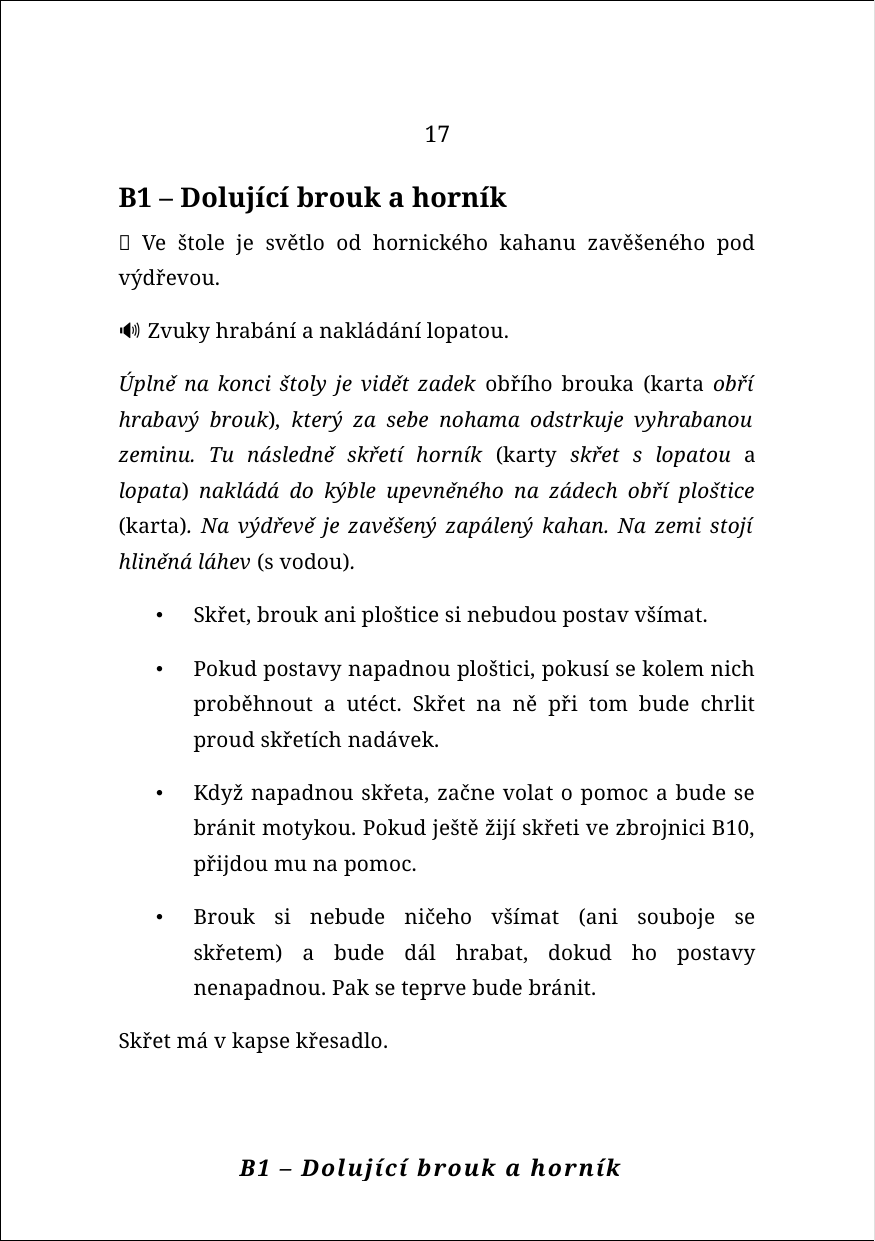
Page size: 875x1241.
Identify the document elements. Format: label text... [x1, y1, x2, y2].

text Úplně na konci štoly je vidět zadek obřího brouka (karta obří hrabavý brouk), který za sebe nohama odstrkuje vyhrabanou zeminu. Tu následně skřetí horník (karty skřet s lopatou a lopata) nakládá do kýble upevněného na zádech obří ploštice (karta). Na výdřevě je zavěšený zapálený kahan. Na zemi stojí hliněná láhev (s vodou). [118, 369, 756, 576]
text 💡 Ve štole je světlo od hornického kahanu zavěšeného pod výdřevou. [118, 228, 756, 292]
list Brouk si nebude ničeho všímat (ani souboje se skřetem) a bude dál hrabat, dokud ho postavy nenapadnou. Pak se teprve bude bránit. [156, 902, 756, 1002]
list Skřet, brouk ani ploštice si nebudou postav všímat. [156, 600, 756, 629]
text Skřet má v kapse křesadlo. [118, 1026, 756, 1055]
list Pokud postavy napadnou ploštici, pokusí se kolem nich proběhnout a utéct. Skřet na ně při tom bude chrlit proud skřetích nadávek. [156, 654, 756, 753]
list Když napadnou skřeta, začne volat o pomoc a bude se bránit motykou. Pokud ještě žijí skřeti ve zbrojnici B10, přijdou mu na pomoc. [156, 778, 756, 877]
subtitle B1 – Dolující brouk a horník [118, 179, 756, 216]
text 🔊 Zvuky hrabání a nakládání lopatou. [118, 316, 756, 345]
